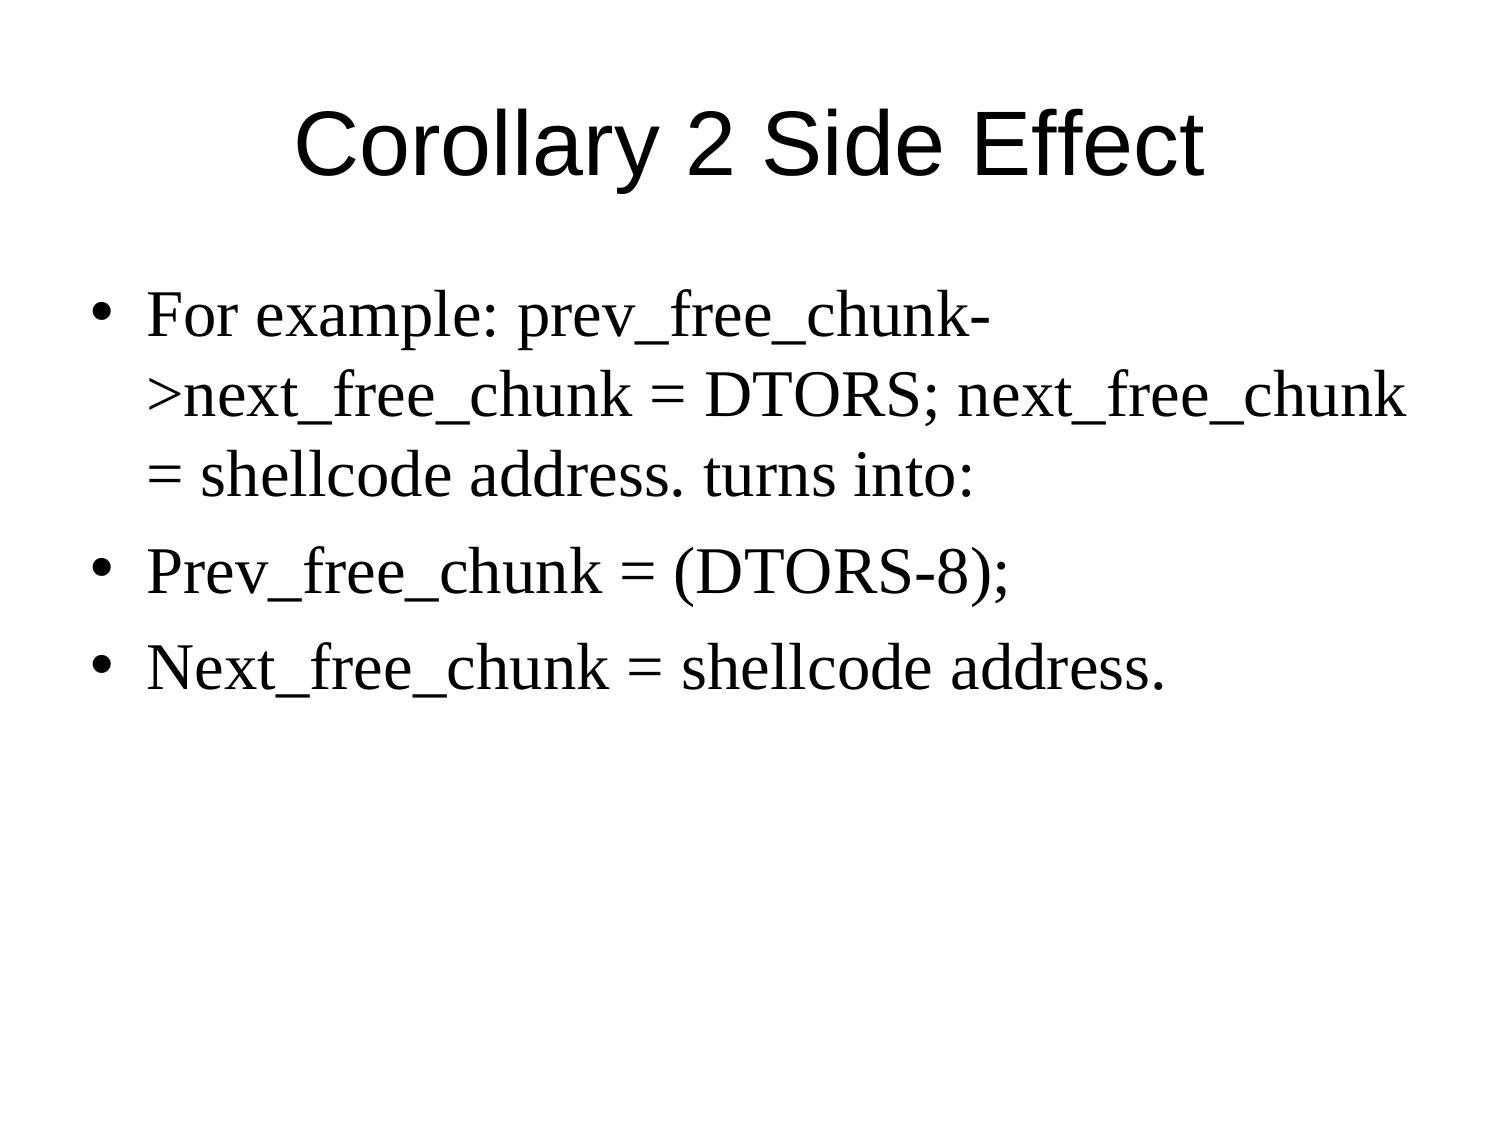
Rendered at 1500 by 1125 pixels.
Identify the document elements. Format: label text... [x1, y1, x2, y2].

title Corollary 2 Side Effect [75, 45, 1426, 233]
list For example: prev_free_chunk->next_free_chunk = DTORS; next_free_chunk = shellcode address. turns into: Prev_free_chunk = (DTORS-8); Next_free_chunk = shellcode address. [75, 262, 1426, 1006]
